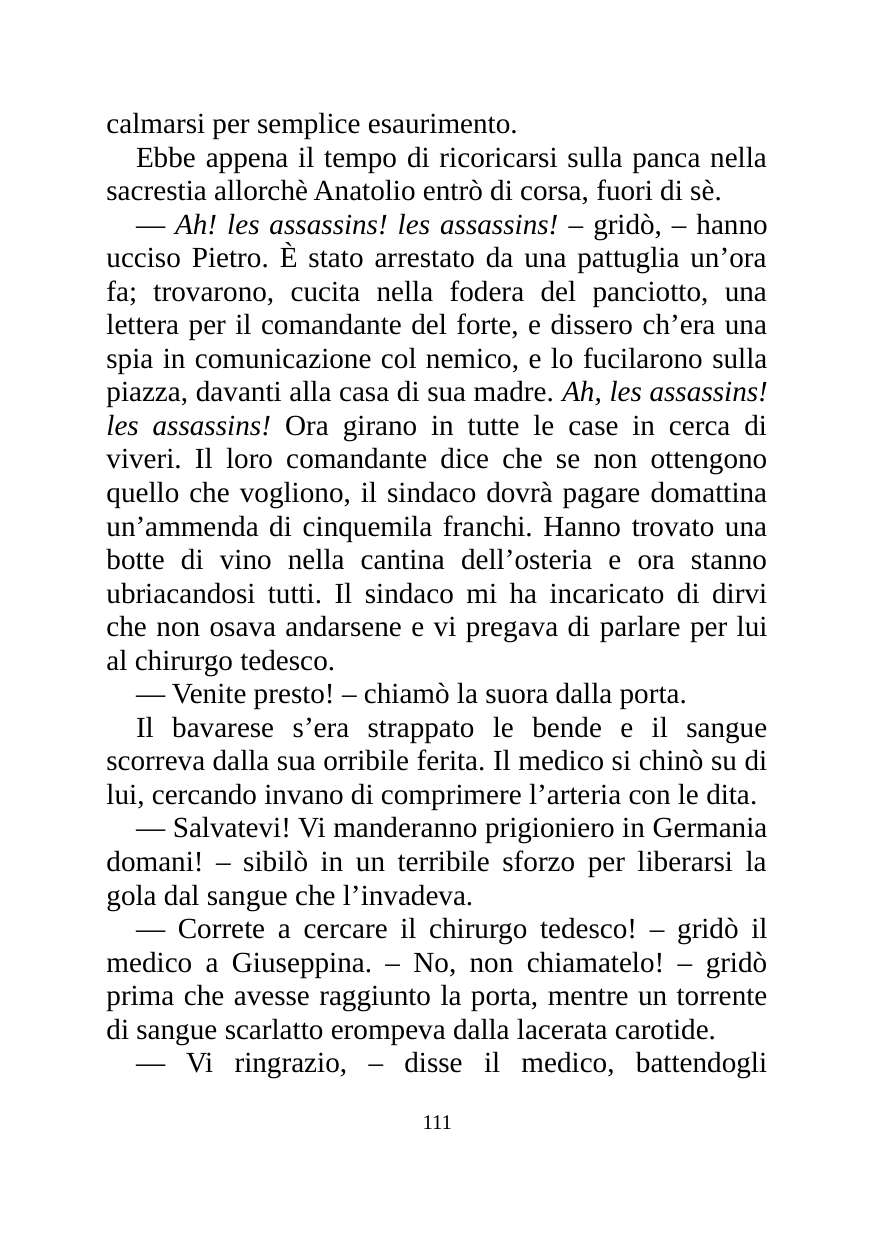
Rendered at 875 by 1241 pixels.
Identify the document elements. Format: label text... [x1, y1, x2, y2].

text — Correte a cercare il chirurgo tedesco! – gridò il medico a Giuseppina. – No, non chiamatelo! – gridò prima che avesse raggiunto la porta, mentre un torrente di sangue scarlatto erompeva dalla lacerata carotide. [106, 911, 768, 1045]
text — Salvatevi! Vi manderanno prigioniero in Germania domani! – sibilò in un terribile sforzo per liberarsi la gola dal sangue che l’invadeva. [106, 811, 768, 911]
text Ebbe appena il tempo di ricoricarsi sulla panca nella sacrestia allorchè Anatolio entrò di corsa, fuori di sè. [106, 140, 768, 207]
text Il bavarese s’era strappato le bende e il sangue scorreva dalla sua orribile ferita. Il medico si chinò su di lui, cercando invano di comprimere l’arteria con le dita. [106, 710, 768, 811]
text — Vi ringrazio, – disse il medico, battendogli [106, 1045, 768, 1079]
text — Ah! les assassins! les assassins! – gridò, – hanno ucciso Pietro. È stato arrestato da una pattuglia un’ora fa; trovarono, cucita nella fodera del panciotto, una lettera per il comandante del forte, e dissero ch’era una spia in comunicazione col nemico, e lo fucilarono sulla piazza, davanti alla casa di sua madre. Ah, les assassins! les assassins! Ora girano in tutte le case in cerca di viveri. Il loro comandante dice che se non ottengono quello che vogliono, il sindaco dovrà pagare domattina un’ammenda di cinquemila franchi. Hanno trovato una botte di vino nella cantina dell’osteria e ora stanno ubriacandosi tutti. Il sindaco mi ha incaricato di dirvi che non osava andarsene e vi pregava di parlare per lui al chirurgo tedesco. [106, 207, 768, 676]
text — Venite presto! – chiamò la suora dalla porta. [106, 676, 768, 710]
text calmarsi per semplice esaurimento. [106, 106, 768, 140]
